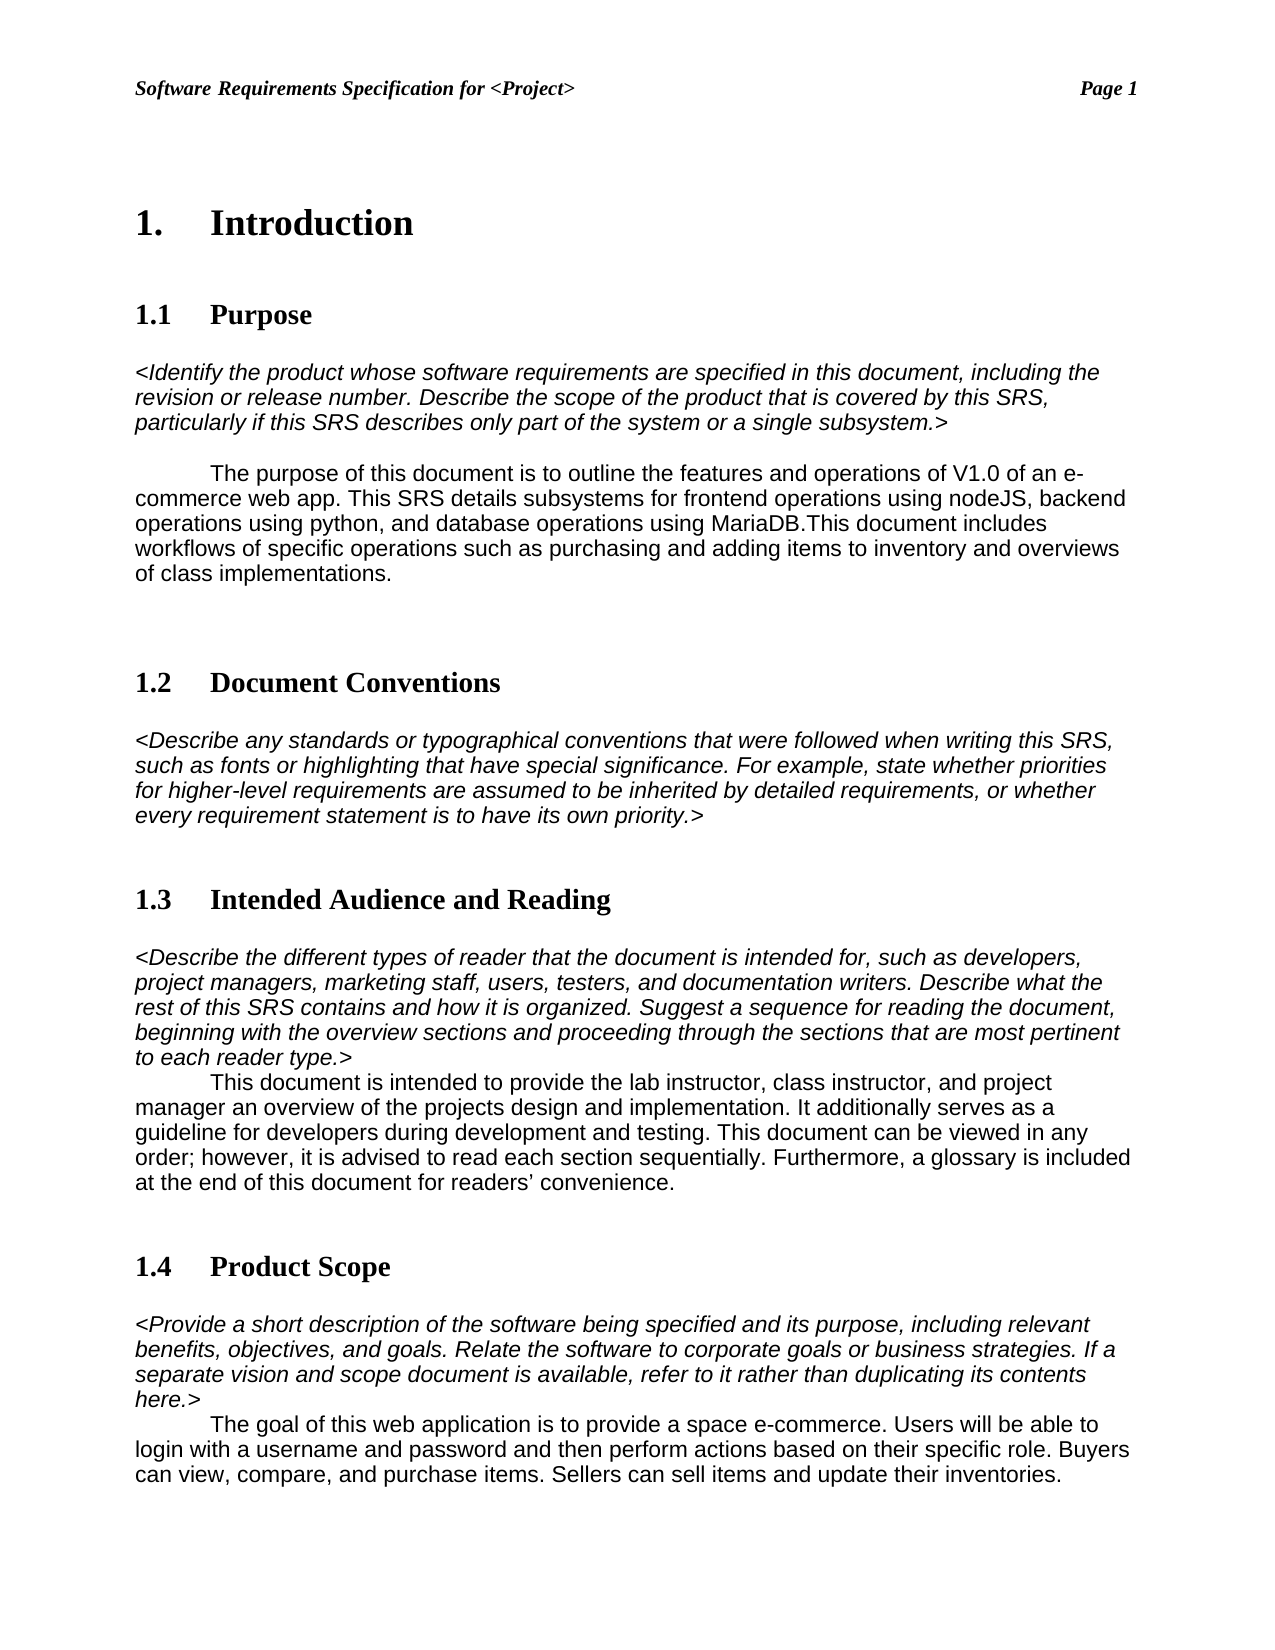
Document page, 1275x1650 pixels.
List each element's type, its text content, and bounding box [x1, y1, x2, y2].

subtitle Intended Audience and Reading [135, 882, 1140, 916]
text <Describe the different types of reader that the document is intended for, such as developers, project managers, marketing staff, users, testers, and documentation writers. Describe what the rest of this SRS contains and how it is organized. Suggest a sequence for reading the document, beginning with the overview sections and proceeding through the sections that are most pertinent to each reader type.> [135, 945, 1140, 1070]
subtitle Product Scope [135, 1249, 1140, 1283]
text <Identify the product whose software requirements are specified in this document, including the revision or release number. Describe the scope of the product that is covered by this SRS, particularly if this SRS describes only part of the system or a single subsystem.> [135, 360, 1140, 435]
text <Provide a short description of the software being specified and its purpose, including relevant benefits, objectives, and goals. Relate the software to corporate goals or business strategies. If a separate vision and scope document is available, refer to it rather than duplicating its contents here.> [135, 1312, 1140, 1412]
text <Describe any standards or typographical conventions that were followed when writing this SRS, such as fonts or highlighting that have special significance. For example, state whether priorities for higher-level requirements are assumed to be inherited by detailed requirements, or whether every requirement statement is to have its own priority.> [135, 728, 1140, 828]
text The goal of this web application is to provide a space e-commerce. Users will be able to login with a username and password and then perform actions based on their specific role. Buyers can view, compare, and purchase items. Sellers can sell items and update their inventories. [135, 1412, 1140, 1487]
text The purpose of this document is to outline the features and operations of V1.0 of an e-commerce web app. This SRS details subsystems for frontend operations using nodeJS, backend operations using python, and database operations using MariaDB.This document includes workflows of specific operations such as purchasing and adding items to inventory and overviews of class implementations. [135, 461, 1140, 586]
subtitle Purpose [135, 297, 1140, 331]
text This document is intended to provide the lab instructor, class instructor, and project manager an overview of the projects design and implementation. It additionally serves as a guideline for developers during development and testing. This document can be viewed in any order; however, it is advised to read each section sequentially. Furthermore, a glossary is included at the end of this document for readers’ convenience. [135, 1070, 1140, 1195]
subtitle Document Conventions [135, 666, 1140, 699]
subtitle Introduction [135, 200, 1140, 243]
